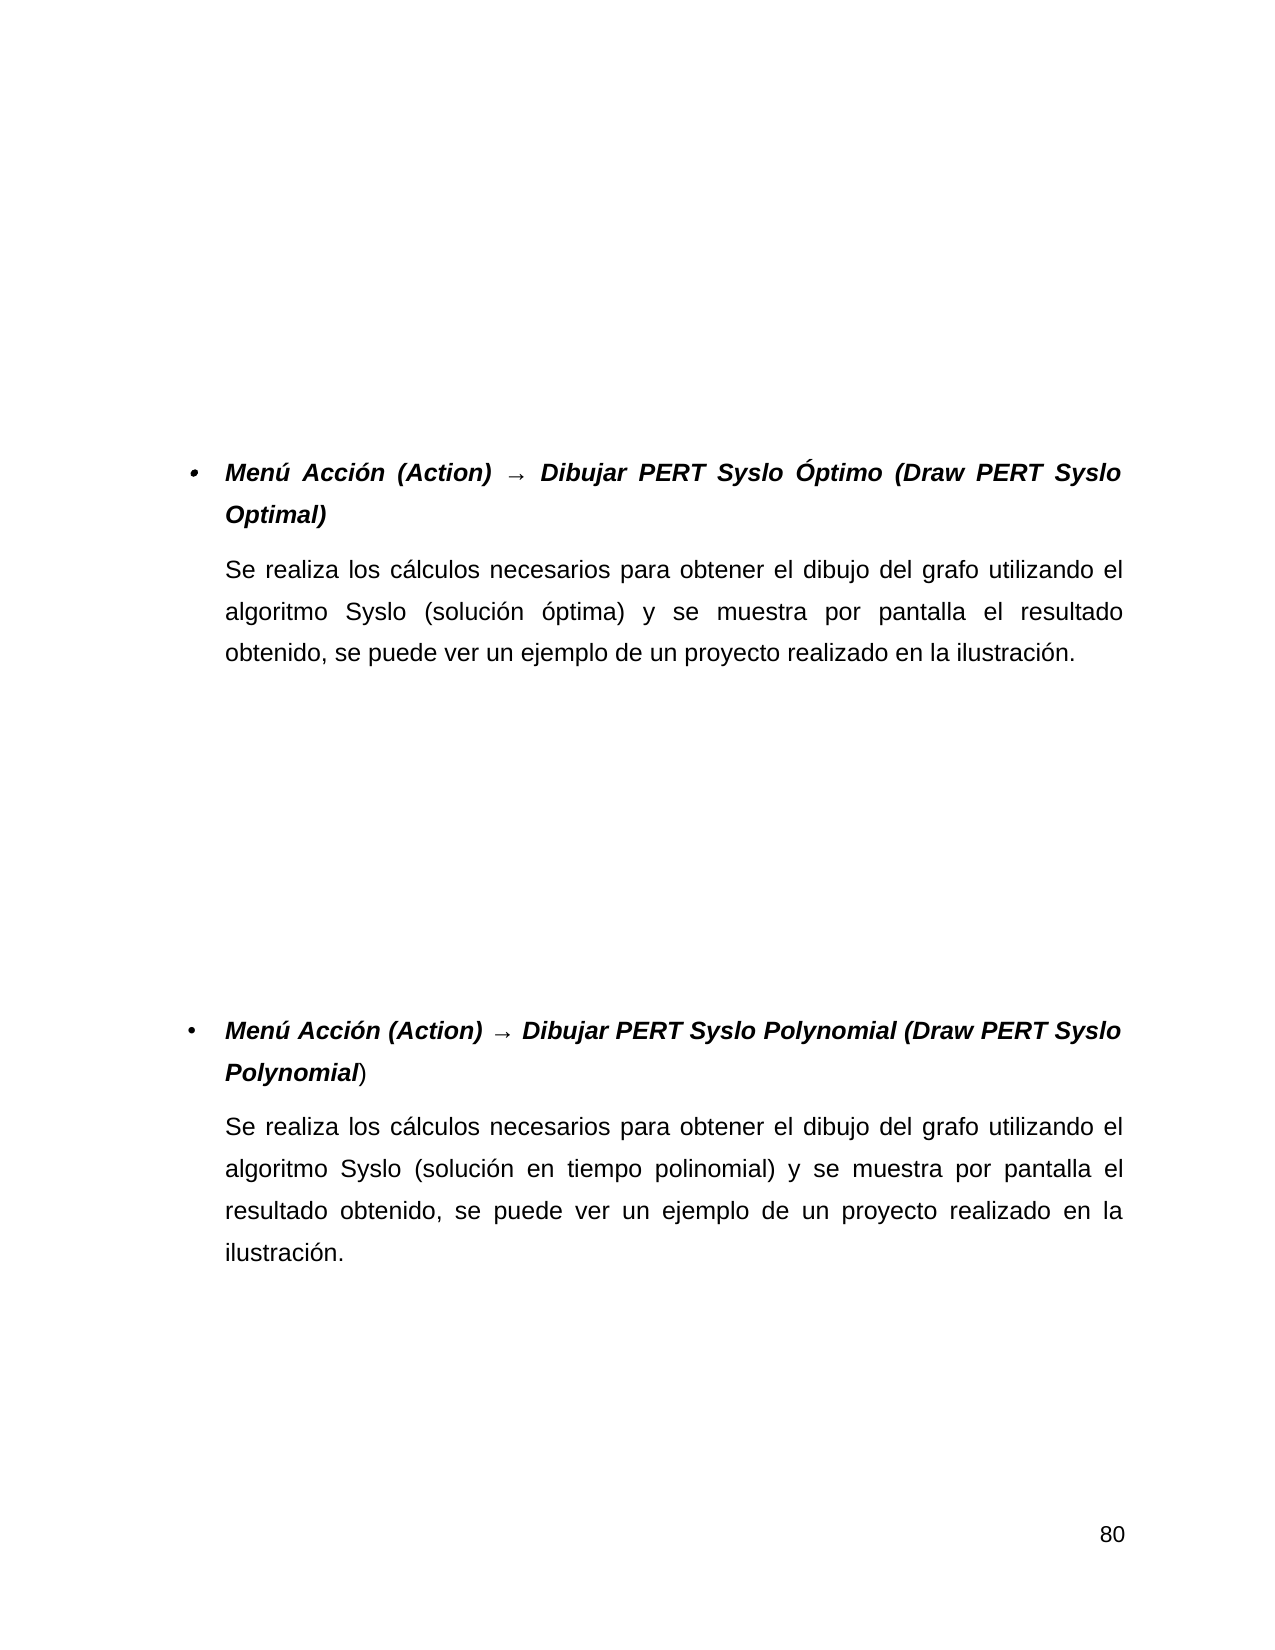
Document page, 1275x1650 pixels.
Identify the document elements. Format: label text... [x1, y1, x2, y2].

list Menú Acción (Action) → Dibujar PERT Syslo Óptimo (Draw PERT Syslo Optimal) [187, 459, 1125, 529]
list Se realiza los cálculos necesarios para obtener el dibujo del grafo utilizando el algoritmo Syslo (solución en tiempo polinomial) y se muestra por pantalla el resultado obtenido, se puede ver un ejemplo de un proyecto realizado en la ilustración. [187, 1113, 1125, 1266]
list Menú Acción (Action) → Dibujar PERT Syslo Polynomial (Draw PERT Syslo Polynomial) [187, 1017, 1125, 1087]
list Se realiza los cálculos necesarios para obtener el dibujo del grafo utilizando el algoritmo Syslo (solución óptima) y se muestra por pantalla el resultado obtenido, se puede ver un ejemplo de un proyecto realizado en la ilustración. [187, 556, 1125, 667]
